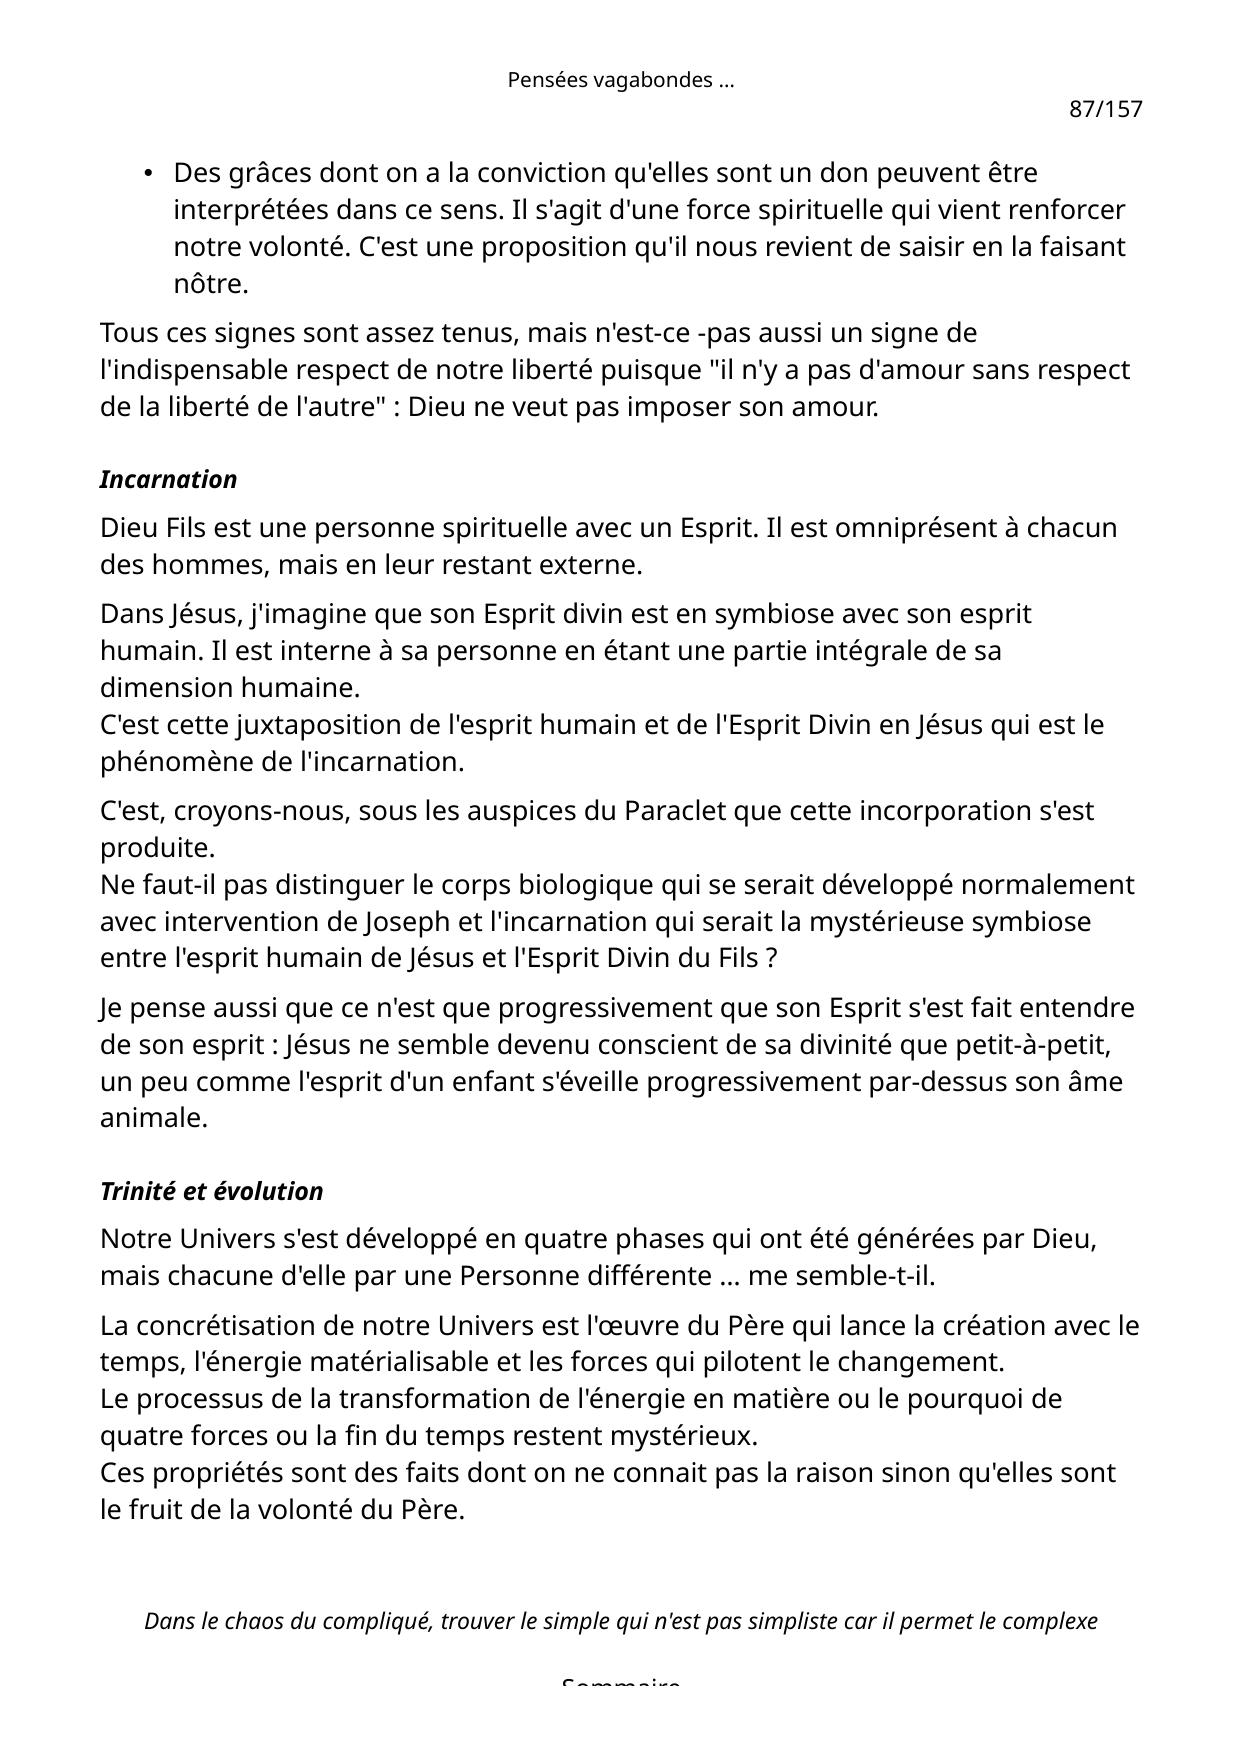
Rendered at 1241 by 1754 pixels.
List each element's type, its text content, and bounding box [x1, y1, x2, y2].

text Dans Jésus, j'imagine que son Esprit divin est en symbiose avec son esprit humain. Il est interne à sa personne en étant une partie intégrale de sa dimension humaine. C'est cette juxtaposition de l'esprit humain et de l'Esprit Divin en Jésus qui est le phénomène de l'incarnation. [99, 594, 1143, 779]
text Je pense aussi que ce n'est que progressivement que son Esprit s'est fait entendre de son esprit : Jésus ne semble devenu conscient de sa divinité que petit-à-petit, un peu comme l'esprit d'un enfant s'éveille progressivement par-dessus son âme animale. [99, 988, 1143, 1136]
text Tous ces signes sont assez tenus, mais n'est-ce -pas aussi un signe de l'indispensable respect de notre liberté puisque "il n'y a pas d'amour sans respect de la liberté de l'autre" : Dieu ne veut pas imposer son amour. [99, 314, 1143, 424]
text Notre Univers s'est développé en quatre phases qui ont été générées par Dieu, mais chacune d'elle par une Personne différente … me semble-t-il. [99, 1220, 1143, 1293]
text Dieu Fils est une personne spirituelle avec un Esprit. Il est omniprésent à chacun des hommes, mais en leur restant externe. [99, 508, 1143, 582]
subtitle Trinité et évolution [99, 1173, 1143, 1207]
text C'est, croyons-nous, sous les auspices du Paraclet que cette incorporation s'est produite. Ne faut-il pas distinguer le corps biologique qui se serait développé normalement avec intervention de Joseph et l'incarnation qui serait la mystérieuse symbiose entre l'esprit humain de Jésus et l'Esprit Divin du Fils ? [99, 791, 1143, 976]
text La concrétisation de notre Univers est l'œuvre du Père qui lance la création avec le temps, l'énergie matérialisable et les forces qui pilotent le changement. Le processus de la transformation de l'énergie en matière ou le pourquoi de quatre forces ou la fin du temps restent mystérieux. Ces propriétés sont des faits dont on ne connait pas la raison sinon qu'elles sont le fruit de la volonté du Père. [99, 1306, 1143, 1527]
list Des grâces dont on a la conviction qu'elles sont un don peuvent être interprétées dans ce sens. Il s'agit d'une force spirituelle qui vient renforcer notre volonté. C'est une proposition qu'il nous revient de saisir en la faisant nôtre. [144, 154, 1143, 301]
subtitle Incarnation [99, 462, 1143, 496]
